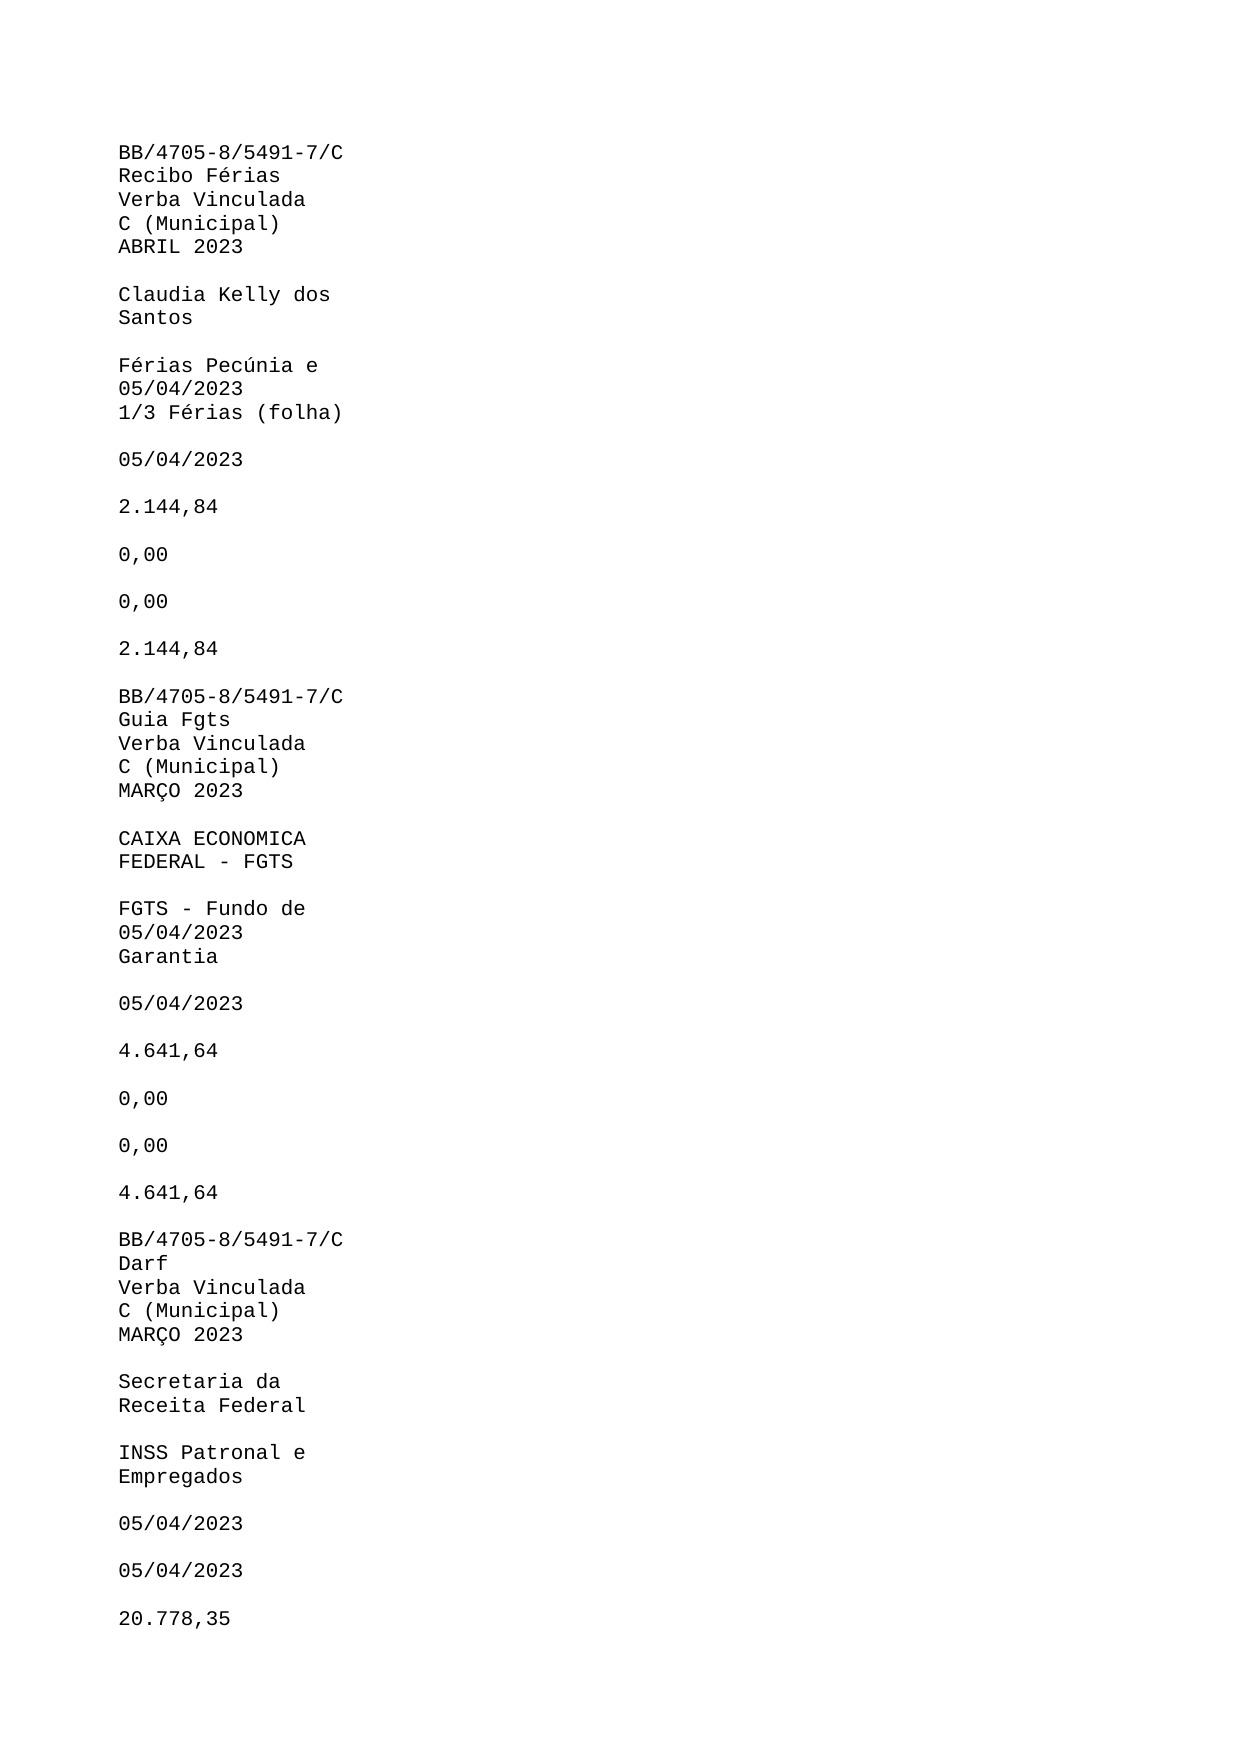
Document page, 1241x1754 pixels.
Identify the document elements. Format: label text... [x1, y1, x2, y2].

text Santos [118, 307, 1122, 331]
text Darf [118, 1253, 1122, 1277]
text 05/04/2023 [118, 1561, 1122, 1584]
text FGTS - Fundo de [118, 898, 1122, 922]
text Secretaria da [118, 1371, 1122, 1395]
text INSS Patronal e [118, 1442, 1122, 1466]
text Claudia Kelly dos [118, 284, 1122, 307]
text ABRIL 2023 [118, 236, 1122, 260]
text Receita Federal [118, 1395, 1122, 1419]
text Verba Vinculada [118, 1277, 1122, 1300]
text 2.144,84 [118, 638, 1122, 662]
text FEDERAL - FGTS [118, 851, 1122, 875]
text 20.778,35 [118, 1608, 1122, 1631]
text Recibo Férias [118, 165, 1122, 189]
text Garantia [118, 946, 1122, 969]
text Verba Vinculada [118, 189, 1122, 213]
text 2.144,84 [118, 496, 1122, 520]
text 05/04/2023 [118, 993, 1122, 1017]
text MARÇO 2023 [118, 780, 1122, 804]
text 05/04/2023 [118, 922, 1122, 946]
text Verba Vinculada [118, 733, 1122, 757]
text C (Municipal) [118, 1300, 1122, 1324]
text BB/4705-8/5491-7/C [118, 142, 1122, 165]
text 05/04/2023 [118, 449, 1122, 473]
text 05/04/2023 [118, 378, 1122, 402]
text BB/4705-8/5491-7/C [118, 1229, 1122, 1253]
text 4.641,64 [118, 1040, 1122, 1064]
text Férias Pecúnia e [118, 354, 1122, 378]
text 05/04/2023 [118, 1513, 1122, 1537]
text C (Municipal) [118, 213, 1122, 236]
text Empregados [118, 1466, 1122, 1489]
text CAIXA ECONOMICA [118, 827, 1122, 851]
text 0,00 [118, 1135, 1122, 1158]
text 0,00 [118, 591, 1122, 615]
text 1/3 Férias (folha) [118, 402, 1122, 426]
text BB/4705-8/5491-7/C [118, 686, 1122, 709]
text MARÇO 2023 [118, 1324, 1122, 1348]
text Guia Fgts [118, 709, 1122, 733]
text 4.641,64 [118, 1182, 1122, 1206]
text C (Municipal) [118, 757, 1122, 780]
text 0,00 [118, 544, 1122, 567]
text 0,00 [118, 1088, 1122, 1111]
